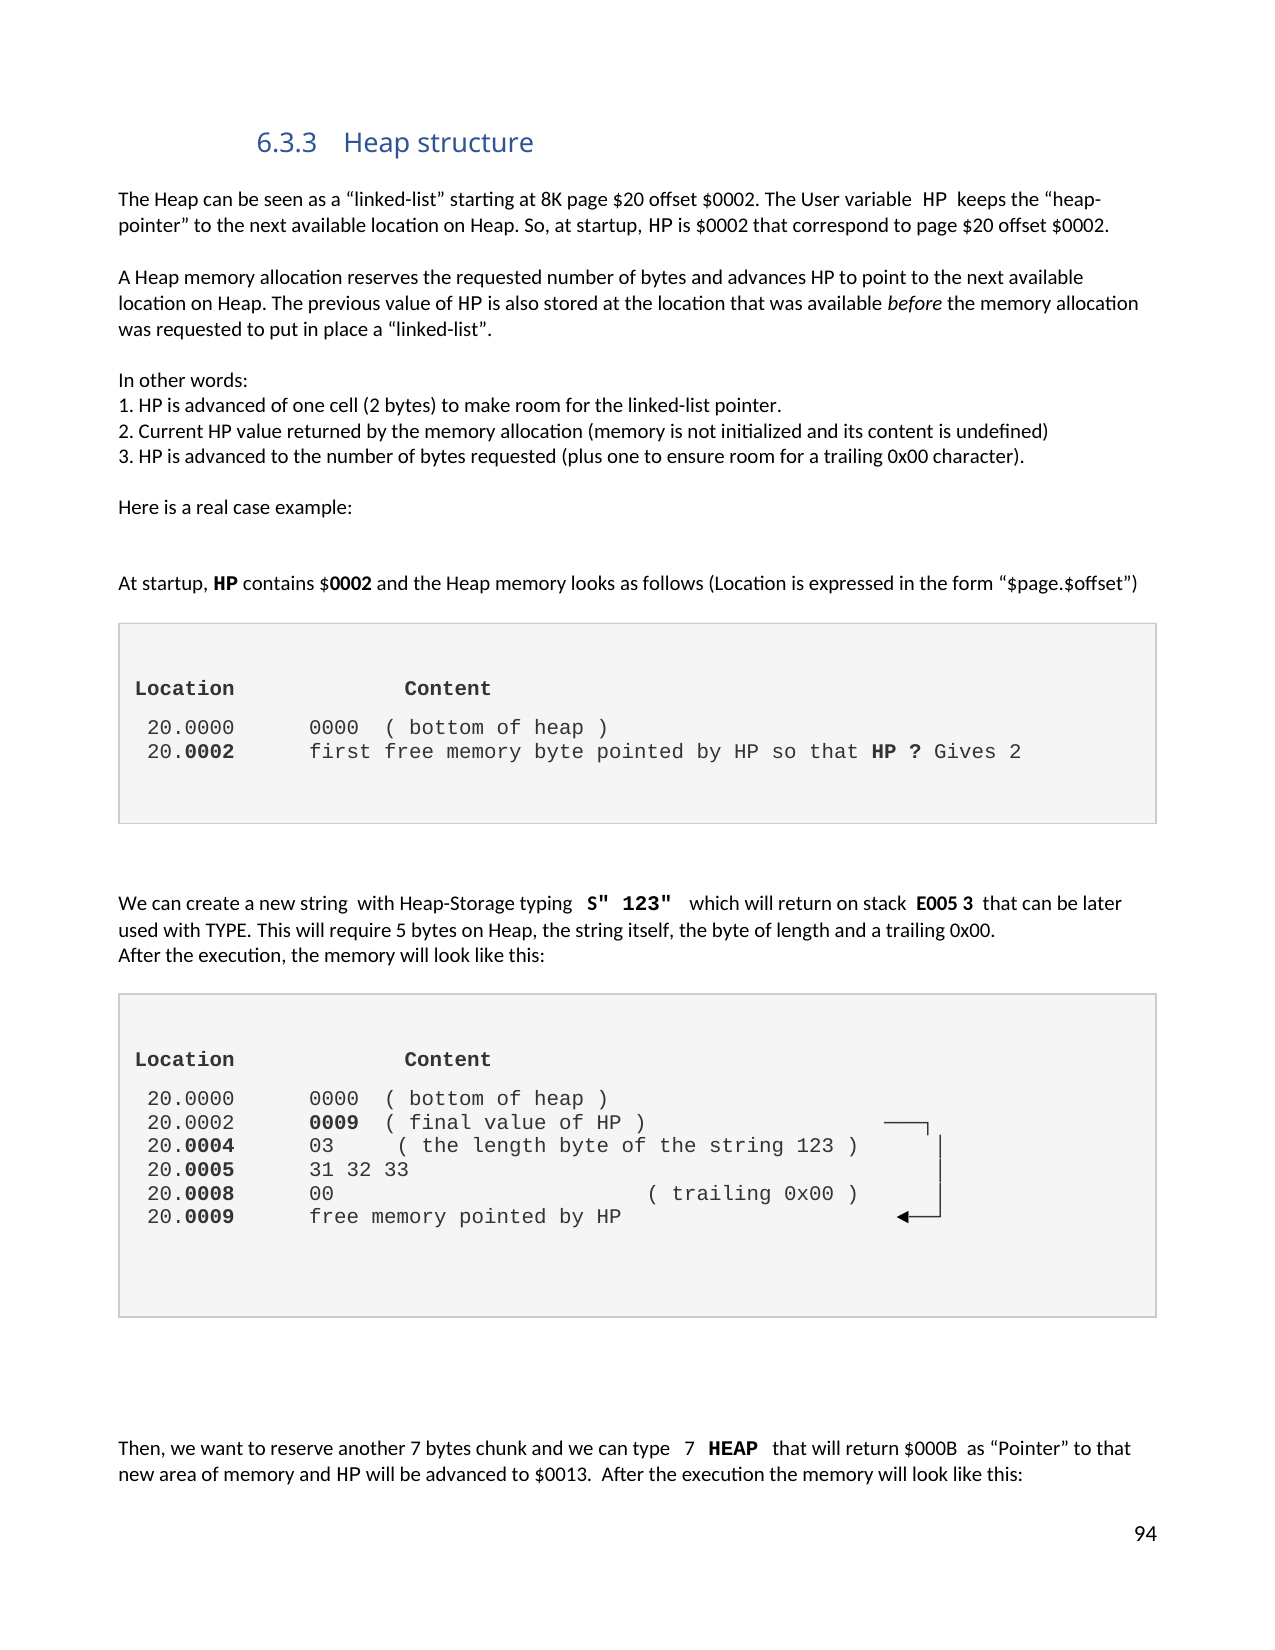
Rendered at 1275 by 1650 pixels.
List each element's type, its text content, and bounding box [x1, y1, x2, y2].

text 3. HP is advanced to the number of bytes requested (plus one to ensure room for a trailing 0x00 character). [118, 443, 1157, 469]
text 20.0000 0000 ( bottom of heap ) 20.0002 first free memory byte pointed by HP so that HP ? Gives 2 [120, 701, 1155, 764]
text We can create a new string with Heap-Storage typing S" 123" which will return on stack E005 3 that can be later used with TYPE. This will require 5 bytes on Heap, the string itself, the byte of length and a trailing 0x00. [118, 891, 1157, 942]
text At startup, HP contains $0002 and the Heap memory looks as follows (Location is expressed in the form “$page.$offset”) [118, 571, 1157, 597]
subtitle Heap structure [324, 124, 1157, 161]
text The Heap can be seen as a “linked-list” starting at 8K page $20 offset $0002. The User variable HP keeps the “heap-pointer” to the next available location on Heap. So, at startup, HP is $0002 that correspond to page $20 offset $0002. [118, 186, 1157, 239]
text Location Content [120, 662, 1155, 701]
text Here is a real case example: [118, 494, 1157, 520]
text In other words: [118, 367, 1157, 393]
text 1. HP is advanced of one cell (2 bytes) to make room for the linked-list pointer. [118, 393, 1157, 418]
text Then, we want to reserve another 7 bytes chunk and we can type 7 HEAP that will return $000B as “Pointer” to that new area of memory and HP will be advanced to $0013. After the execution the memory will look like this: [118, 1435, 1157, 1488]
text 20.0000 0000 ( bottom of heap ) 20.0002 0009 ( final value of HP ) ───┐ 20.0004 03 ( the length byte of the string 123 ) │ 20.0005 31 32 33 │ 20.0008 00 ( trailing 0x00 ) │ 20.0009 free memory pointed by HP ◄──┘ [120, 1072, 1155, 1257]
text Location Content [120, 1033, 1155, 1072]
text A Heap memory allocation reserves the requested number of bytes and advances HP to point to the next available location on Heap. The previous value of HP is also stored at the location that was available before the memory allocation was requested to put in place a “linked-list”. [118, 264, 1157, 342]
text After the execution, the memory will look like this: [118, 942, 1157, 968]
text 2. Current HP value returned by the memory allocation (memory is not initialized and its content is undefined) [118, 418, 1157, 443]
